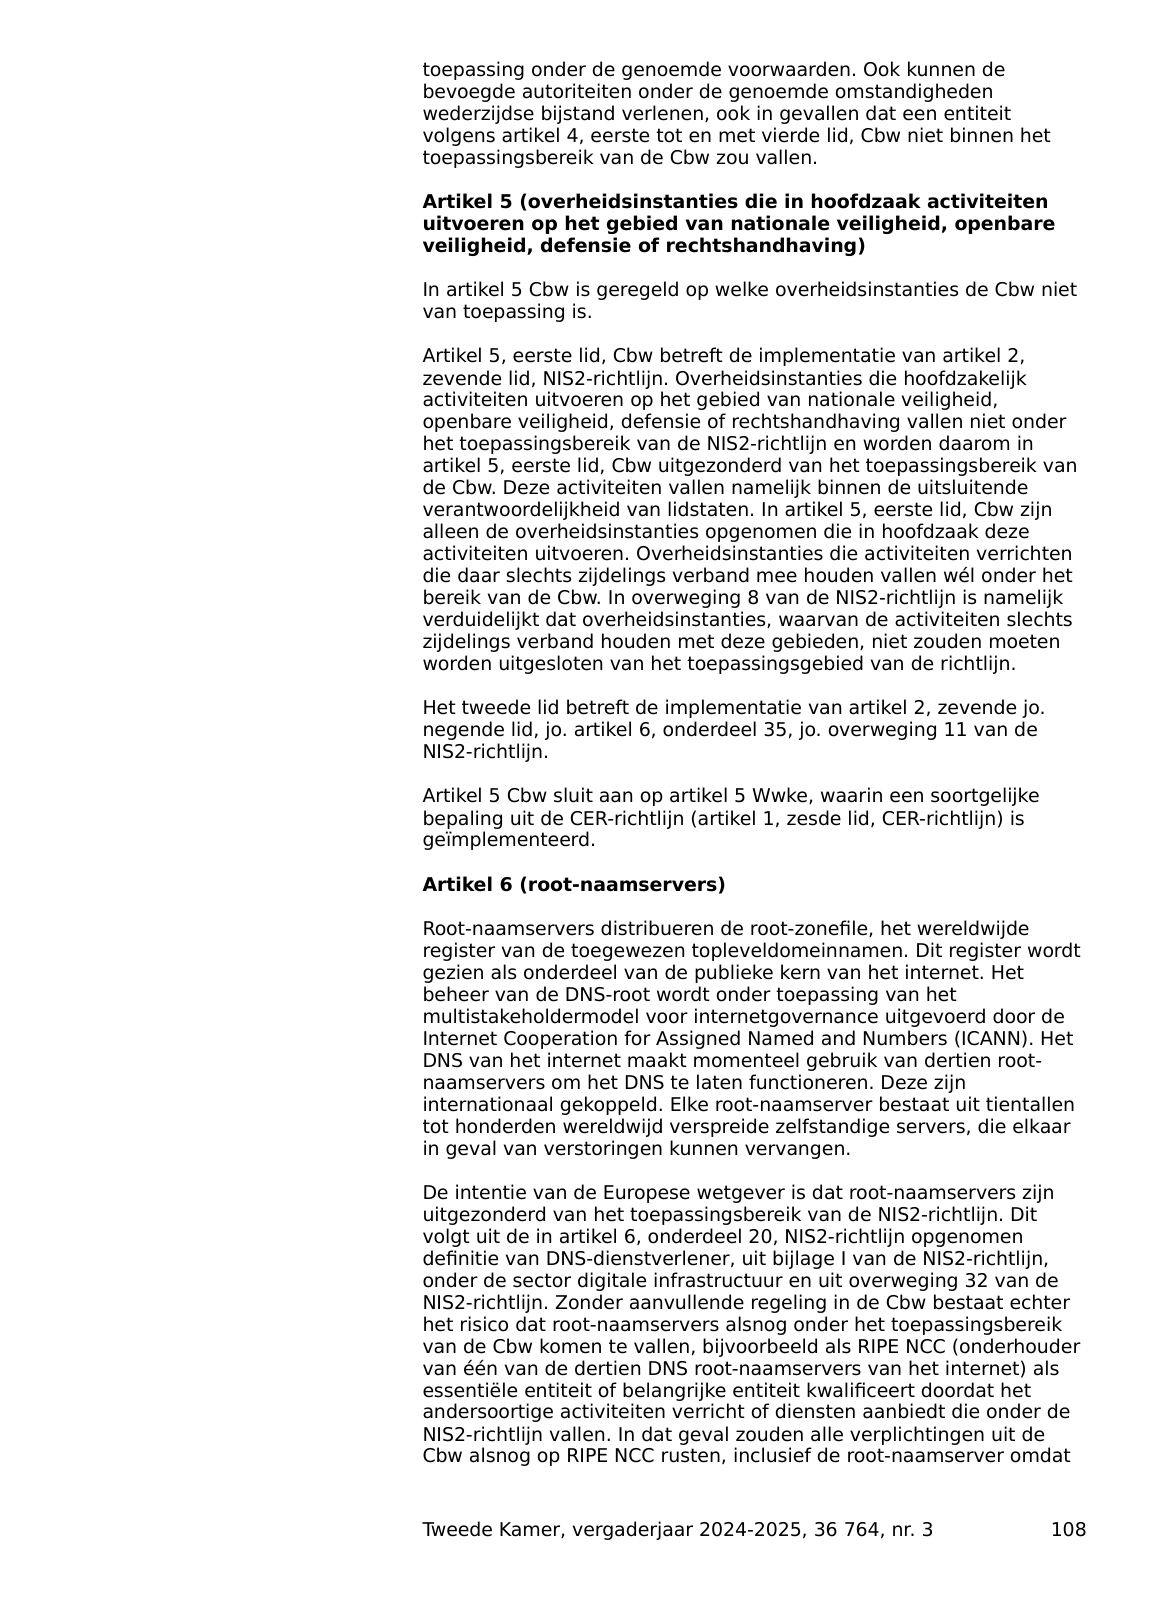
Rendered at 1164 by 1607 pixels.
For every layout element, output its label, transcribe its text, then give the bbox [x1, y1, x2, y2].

text In artikel 5 Cbw is geregeld op welke overheidsinstanties de Cbw niet van toepassing is. [422, 279, 1087, 323]
text De intentie van de Europese wetgever is dat root-naamservers zijn uitgezonderd van het toepassingsbereik van de NIS2-richtlijn. Dit volgt uit de in artikel 6, onderdeel 20, NIS2-richtlijn opgenomen definitie van DNS-dienstverlener, uit bijlage I van de NIS2-richtlijn, onder de sector digitale infrastructuur en uit overweging 32 van de NIS2-richtlijn. Zonder aanvullende regeling in de Cbw bestaat echter het risico dat root-naamservers alsnog onder het toepassingsbereik van de Cbw komen te vallen, bijvoorbeeld als RIPE NCC (onderhouder van één van de dertien DNS root-naamservers van het internet) als essentiële entiteit of belangrijke entiteit kwalificeert doordat het andersoortige activiteiten verricht of diensten aanbiedt die onder de NIS2-richtlijn vallen. In dat geval zouden alle verplichtingen uit de Cbw alsnog op RIPE NCC rusten, inclusief de root-naamserver omdat [422, 1182, 1087, 1467]
text Artikel 5, eerste lid, Cbw betreft de implementatie van artikel 2, zevende lid, NIS2-richtlijn. Overheidsinstanties die hoofdzakelijk activiteiten uitvoeren op het gebied van nationale veiligheid, openbare veiligheid, defensie of rechtshandhaving vallen niet onder het toepassingsbereik van de NIS2-richtlijn en worden daarom in artikel 5, eerste lid, Cbw uitgezonderd van het toepassingsbereik van de Cbw. Deze activiteiten vallen namelijk binnen de uitsluitende verantwoordelijkheid van lidstaten. In artikel 5, eerste lid, Cbw zijn alleen de overheidsinstanties opgenomen die in hoofdzaak deze activiteiten uitvoeren. Overheidsinstanties die activiteiten verrichten die daar slechts zijdelings verband mee houden vallen wél onder het bereik van de Cbw. In overweging 8 van de NIS2-richtlijn is namelijk verduidelijkt dat overheidsinstanties, waarvan de activiteiten slechts zijdelings verband houden met deze gebieden, niet zouden moeten worden uitgesloten van het toepassingsgebied van de richtlijn. [422, 345, 1087, 675]
text Root-naamservers distribueren de root-zonefile, het wereldwijde register van de toegewezen topleveldomeinnamen. Dit register wordt gezien als onderdeel van de publieke kern van het internet. Het beheer van de DNS-root wordt onder toepassing van het multistakeholdermodel voor internetgovernance uitgevoerd door de Internet Cooperation for Assigned Named and Numbers (ICANN). Het DNS van het internet maakt momenteel gebruik van dertien root-naamservers om het DNS te laten functioneren. Deze zijn internationaal gekoppeld. Elke root-naamserver bestaat uit tientallen tot honderden wereldwijd verspreide zelfstandige servers, die elkaar in geval van verstoringen kunnen vervangen. [422, 918, 1087, 1159]
subtitle Artikel 6 (root-naamservers) [422, 873, 1087, 896]
text Artikel 5 Cbw sluit aan op artikel 5 Wwke, waarin een soortgelijke bepaling uit de CER-richtlijn (artikel 1, zesde lid, CER-richtlijn) is geïmplementeerd. [422, 785, 1087, 851]
text Het tweede lid betreft de implementatie van artikel 2, zevende jo. negende lid, jo. artikel 6, onderdeel 35, jo. overweging 11 van de NIS2-richtlijn. [422, 697, 1087, 763]
text toepassing onder de genoemde voorwaarden. Ook kunnen de bevoegde autoriteiten onder de genoemde omstandigheden wederzijdse bijstand verlenen, ook in gevallen dat een entiteit volgens artikel 4, eerste tot en met vierde lid, Cbw niet binnen het toepassingsbereik van de Cbw zou vallen. [422, 59, 1087, 169]
subtitle Artikel 5 (overheidsinstanties die in hoofdzaak activiteiten uitvoeren op het gebied van nationale veiligheid, openbare veiligheid, defensie of rechtshandhaving) [422, 191, 1087, 257]
